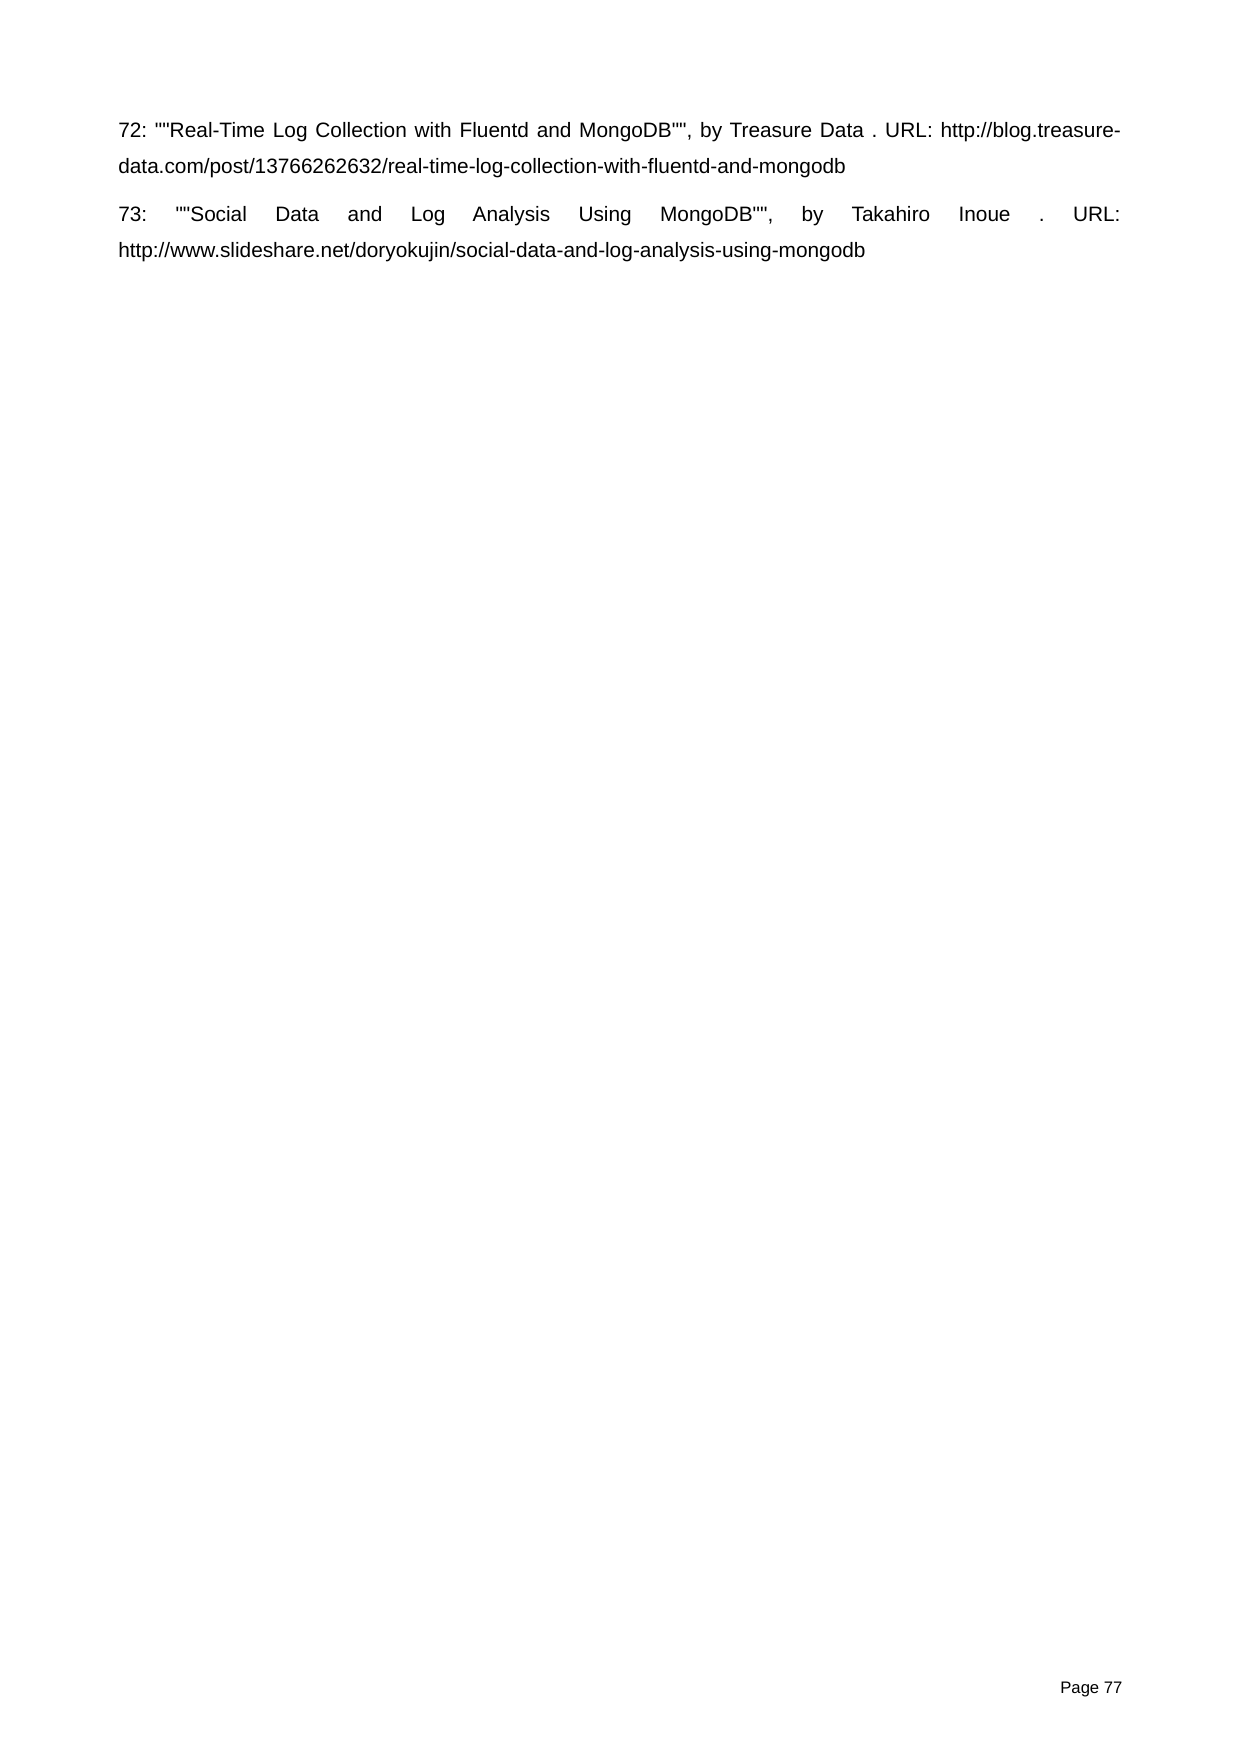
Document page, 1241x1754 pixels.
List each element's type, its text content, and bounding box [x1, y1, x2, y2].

text 73: ""Social Data and Log Analysis Using MongoDB"", by Takahiro Inoue . URL: http://www.slideshare.net/doryokujin/social-data-and-log-analysis-using-mongodb [118, 202, 1122, 262]
text 72: ""Real-Time Log Collection with Fluentd and MongoDB"", by Treasure Data . URL: http://blog.treasure-data.com/post/13766262632/real-time-log-collection-with-fluentd-and-mongodb [118, 118, 1122, 178]
